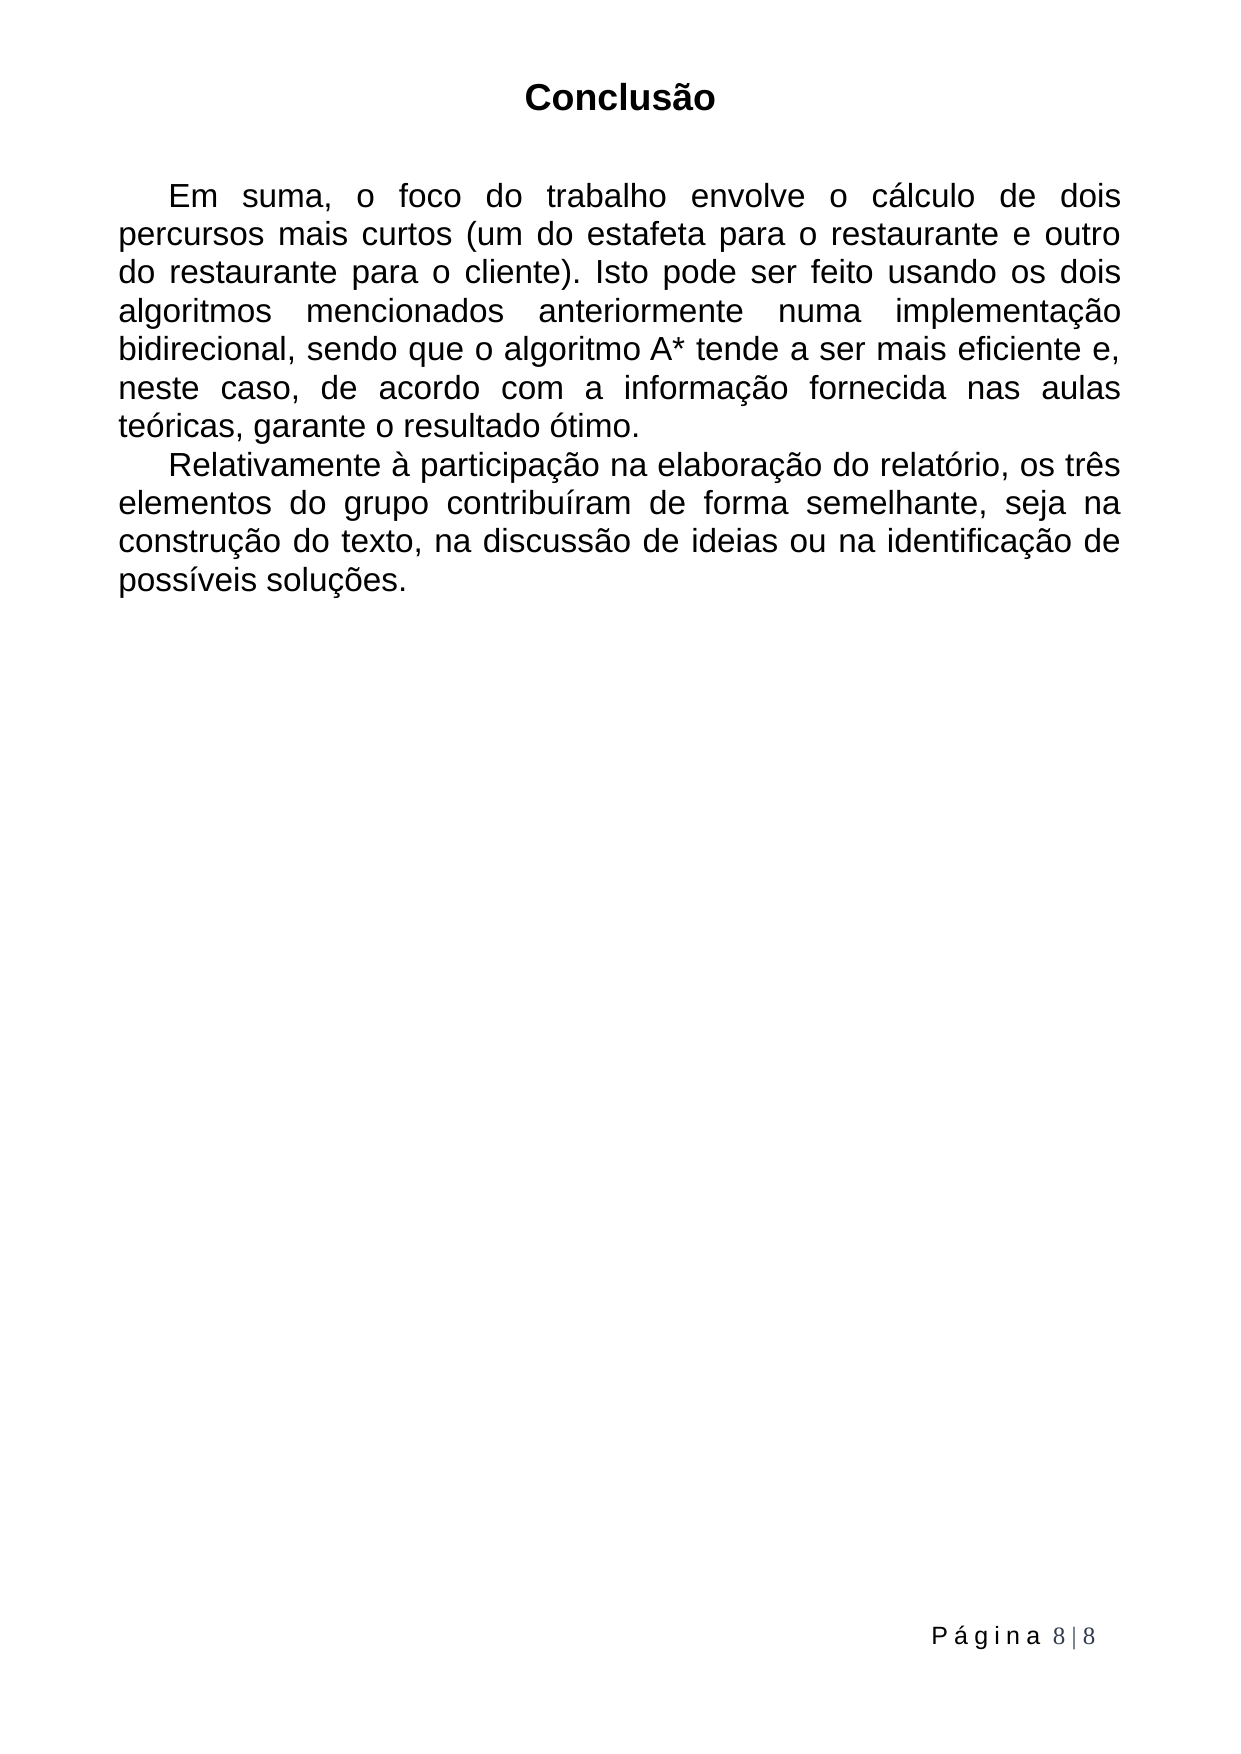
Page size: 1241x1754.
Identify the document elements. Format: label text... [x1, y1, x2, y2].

text Relativamente à participação na elaboração do relatório, os três elementos do grupo contribuíram de forma semelhante, seja na construção do texto, na discussão de ideias ou na identificação de possíveis soluções. [118, 445, 1122, 598]
subtitle Conclusão [118, 75, 1122, 118]
text Em suma, o foco do trabalho envolve o cálculo de dois percursos mais curtos (um do estafeta para o restaurante e outro do restaurante para o cliente). Isto pode ser feito usando os dois algoritmos mencionados anteriormente numa implementação bidirecional, sendo que o algoritmo A* tende a ser mais eficiente e, neste caso, de acordo com a informação fornecida nas aulas teóricas, garante o resultado ótimo. [118, 176, 1122, 445]
